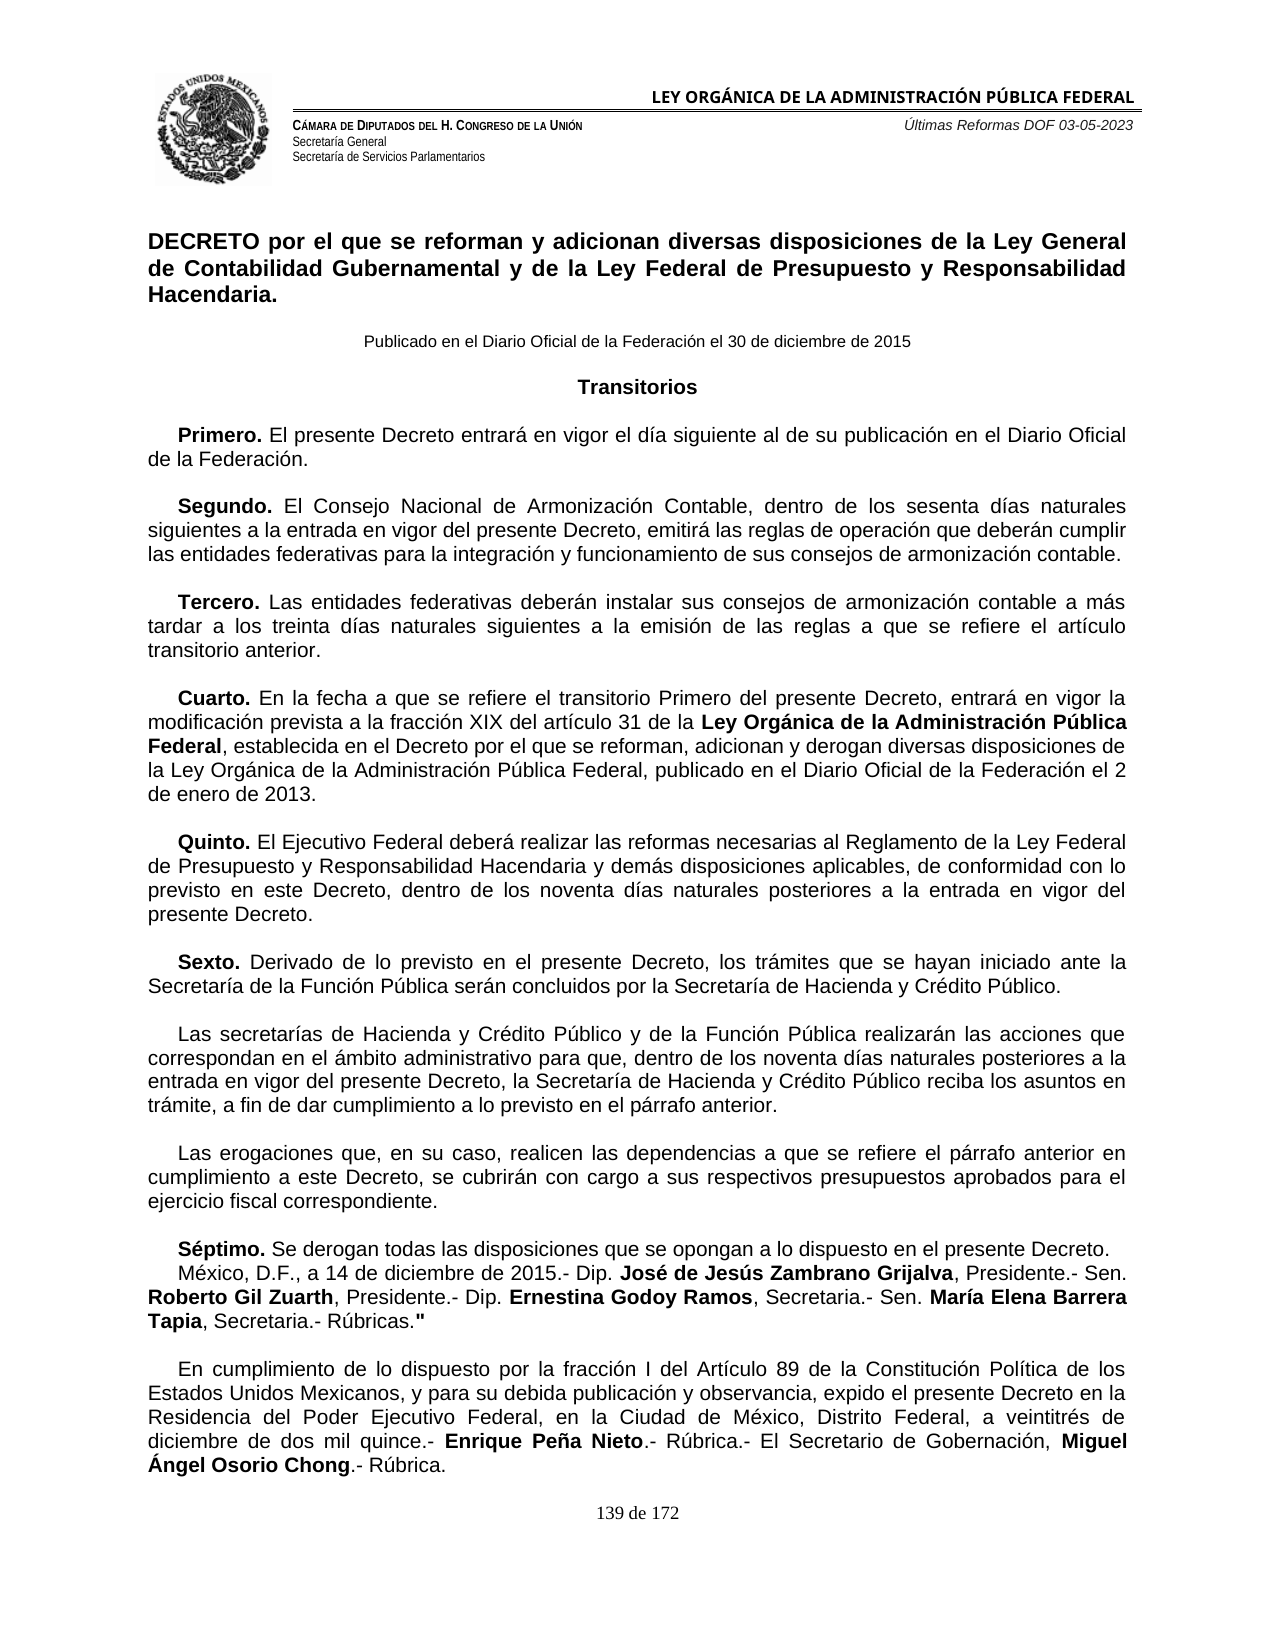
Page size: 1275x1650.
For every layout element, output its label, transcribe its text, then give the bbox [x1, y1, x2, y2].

text Las secretarías de Hacienda y Crédito Público y de la Función Pública realizarán las acciones que correspondan en el ámbito administrativo para que, dentro de los noventa días naturales posteriores a la entrada en vigor del presente Decreto, la Secretaría de Hacienda y Crédito Público reciba los asuntos en trámite, a fin de dar cumplimiento a lo previsto en el párrafo anterior. [148, 1021, 1127, 1117]
text Segundo. El Consejo Nacional de Armonización Contable, dentro de los sesenta días naturales siguientes a la entrada en vigor del presente Decreto, emitirá las reglas de operación que deberán cumplir las entidades federativas para la integración y funcionamiento de sus consejos de armonización contable. [148, 494, 1127, 566]
text Transitorios [148, 374, 1127, 398]
text México, D.F., a 14 de diciembre de 2015.- Dip. José de Jesús Zambrano Grijalva, Presidente.- Sen. Roberto Gil Zuarth, Presidente.- Dip. Ernestina Godoy Ramos, Secretaria.- Sen. María Elena Barrera Tapia, Secretaria.- Rúbricas." [148, 1261, 1127, 1333]
text Las erogaciones que, en su caso, realicen las dependencias a que se refiere el párrafo anterior en cumplimiento a este Decreto, se cubrirán con cargo a sus respectivos presupuestos aprobados para el ejercicio fiscal correspondiente. [148, 1141, 1127, 1213]
text En cumplimiento de lo dispuesto por la fracción I del Artículo 89 de la Constitución Política de los Estados Unidos Mexicanos, y para su debida publicación y observancia, expido el presente Decreto en la Residencia del Poder Ejecutivo Federal, en la Ciudad de México, Distrito Federal, a veintitrés de diciembre de dos mil quince.- Enrique Peña Nieto.- Rúbrica.- El Secretario de Gobernación, Miguel Ángel Osorio Chong.- Rúbrica. [148, 1357, 1127, 1477]
text DECRETO por el que se reforman y adicionan diversas disposiciones de la Ley General de Contabilidad Gubernamental y de la Ley Federal de Presupuesto y Responsabilidad Hacendaria. [148, 228, 1127, 307]
text Tercero. Las entidades federativas deberán instalar sus consejos de armonización contable a más tardar a los treinta días naturales siguientes a la emisión de las reglas a que se refiere el artículo transitorio anterior. [148, 590, 1127, 662]
text Publicado en el Diario Oficial de la Federación el 30 de diciembre de 2015 [148, 331, 1127, 351]
text Primero. El presente Decreto entrará en vigor el día siguiente al de su publicación en el Diario Oficial de la Federación. [148, 422, 1127, 470]
text Sexto. Derivado de lo previsto en el presente Decreto, los trámites que se hayan iniciado ante la Secretaría de la Función Pública serán concluidos por la Secretaría de Hacienda y Crédito Público. [148, 949, 1127, 997]
text Quinto. El Ejecutivo Federal deberá realizar las reformas necesarias al Reglamento de la Ley Federal de Presupuesto y Responsabilidad Hacendaria y demás disposiciones aplicables, de conformidad con lo previsto en este Decreto, dentro de los noventa días naturales posteriores a la entrada en vigor del presente Decreto. [148, 830, 1127, 926]
text Cuarto. En la fecha a que se refiere el transitorio Primero del presente Decreto, entrará en vigor la modificación prevista a la fracción XIX del artículo 31 de la Ley Orgánica de la Administración Pública Federal, establecida en el Decreto por el que se reforman, adicionan y derogan diversas disposiciones de la Ley Orgánica de la Administración Pública Federal, publicado en el Diario Oficial de la Federación el 2 de enero de 2013. [148, 686, 1127, 806]
text Séptimo. Se derogan todas las disposiciones que se opongan a lo dispuesto en el presente Decreto. [148, 1237, 1127, 1261]
